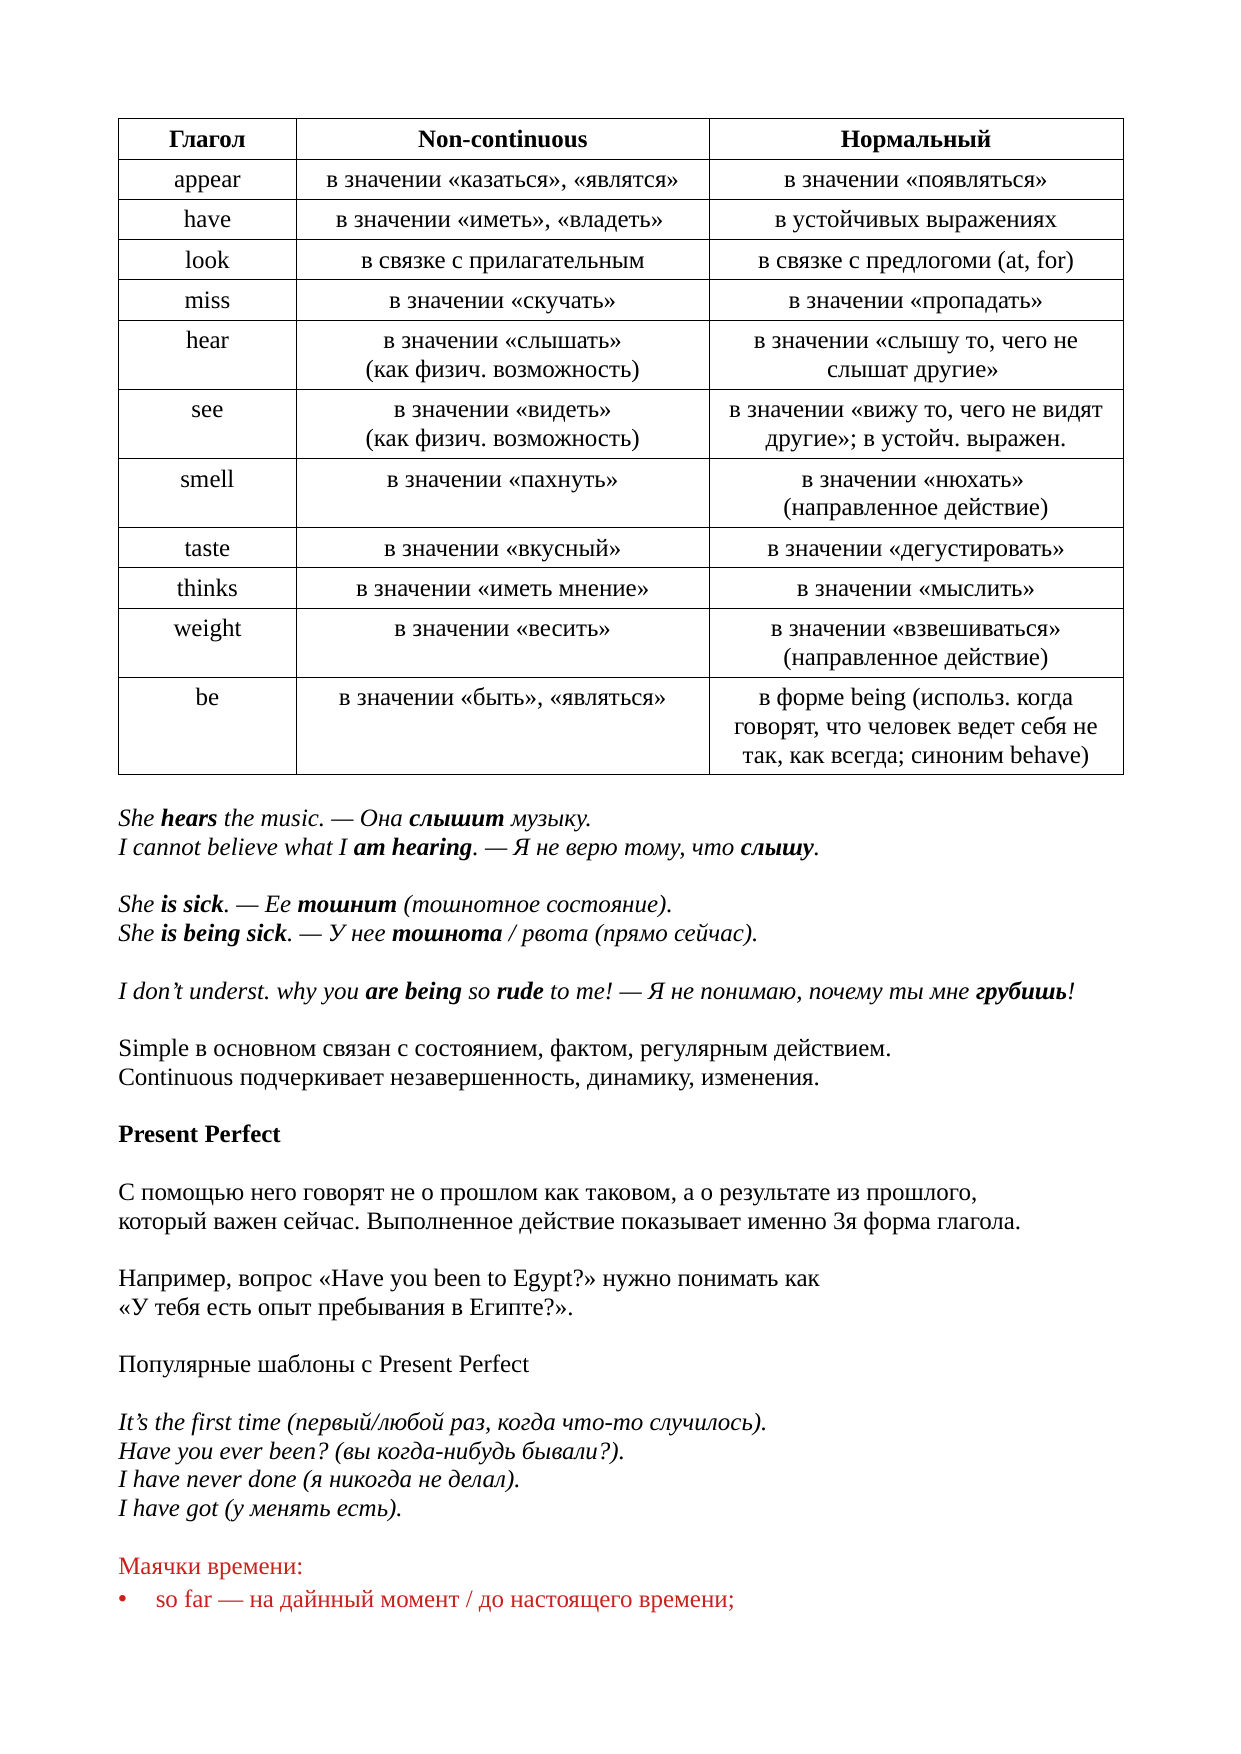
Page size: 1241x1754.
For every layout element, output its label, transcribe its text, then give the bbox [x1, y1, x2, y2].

text She is sick. — Ее тошнит (тошнотное состояние). [118, 889, 1122, 918]
text «У тебя есть опыт пребывания в Египте?». [118, 1292, 1122, 1321]
table_cell в устойчивых выражениях [710, 200, 1123, 239]
text С помощью него говорят не о прошлом как таковом, а о результате из прошлого, [118, 1177, 1122, 1206]
table_cell в значении «весить» [297, 609, 709, 677]
table_cell в значении «скучать» [297, 280, 709, 320]
table_cell в значении «пропадать» [710, 280, 1123, 320]
table_header Глагол [119, 119, 296, 158]
table_cell look [119, 240, 296, 279]
table_cell smell [119, 459, 296, 527]
table_cell в значении «появляться» [710, 160, 1123, 199]
table_cell have [119, 200, 296, 239]
table_cell в значении «мыслить» [710, 568, 1123, 607]
table_cell в значении «взвешиваться» (направленное действие) [710, 609, 1123, 677]
table_cell see [119, 390, 296, 458]
text Маячки времени: [118, 1551, 1122, 1579]
table_header Non-continuous [297, 119, 709, 158]
table_cell в значении «иметь мнение» [297, 568, 709, 607]
table_cell в значении «быть», «являться» [297, 678, 709, 774]
table_cell в значении «пахнуть» [297, 459, 709, 527]
table_cell в значении «видеть» (как физич. возможность) [297, 390, 709, 458]
table_cell taste [119, 528, 296, 567]
table_cell в связке с предлогоми (at, for) [710, 240, 1123, 279]
table_cell в значении «иметь», «владеть» [297, 200, 709, 239]
table_cell в значении «вижу то, чего не видят другие»; в устойч. выражен. [710, 390, 1123, 458]
text It’s the first time (первый/любой раз, когда что-то случилось). [118, 1407, 1122, 1436]
text I have got (у менять есть). [118, 1493, 1122, 1522]
table_cell в значении «дегустировать» [710, 528, 1123, 567]
table_cell hear [119, 321, 296, 389]
text Continuous подчеркивает незавершенность, динамику, изменения. [118, 1062, 1122, 1091]
table_cell appear [119, 160, 296, 199]
table_header Нормальный [710, 119, 1123, 158]
table_cell weight [119, 609, 296, 677]
table_cell be [119, 678, 296, 774]
table_cell thinks [119, 568, 296, 607]
text Популярные шаблоны с Present Perfect [118, 1349, 1122, 1378]
table_cell в значении «нюхать» (направленное действие) [710, 459, 1123, 527]
table_cell miss [119, 280, 296, 320]
table_cell в форме being (использ. когда говорят, что человек ведет себя не так, как всегда; синоним behave) [710, 678, 1123, 774]
text Simple в основном связан с состоянием, фактом, регулярным действием. [118, 1033, 1122, 1062]
text I don’t underst. why you are being so rude to me! — Я не понимаю, почему ты мне грубишь! [118, 976, 1122, 1004]
table_cell в значении «вкусный» [297, 528, 709, 567]
text I cannot believe what I am hearing. — Я не верю тому, что слышу. [118, 832, 1122, 861]
text Например, вопрос «Have you been to Egypt?» нужно понимать как [118, 1263, 1122, 1292]
text She is being sick. — У нее тошнота / рвота (прямо сейчас). [118, 918, 1122, 947]
table_cell в значении «слышу то, чего не слышат другие» [710, 321, 1123, 389]
table_cell в значении «слышать» (как физич. возможность) [297, 321, 709, 389]
text Present Perfect [118, 1119, 1122, 1148]
table_cell в значении «казаться», «являтся» [297, 160, 709, 199]
list so far — на дайнный момент / до настоящего времени; [118, 1584, 1122, 1612]
text который важен сейчас. Выполненное действие показывает именно 3я форма глагола. [118, 1206, 1122, 1234]
table_cell в связке с прилагательным [297, 240, 709, 279]
text Have you ever been? (вы когда-нибудь бывали?). [118, 1436, 1122, 1464]
text She hears the music. — Она слышит музыку. [118, 803, 1122, 832]
text I have never done (я никогда не делал). [118, 1464, 1122, 1493]
